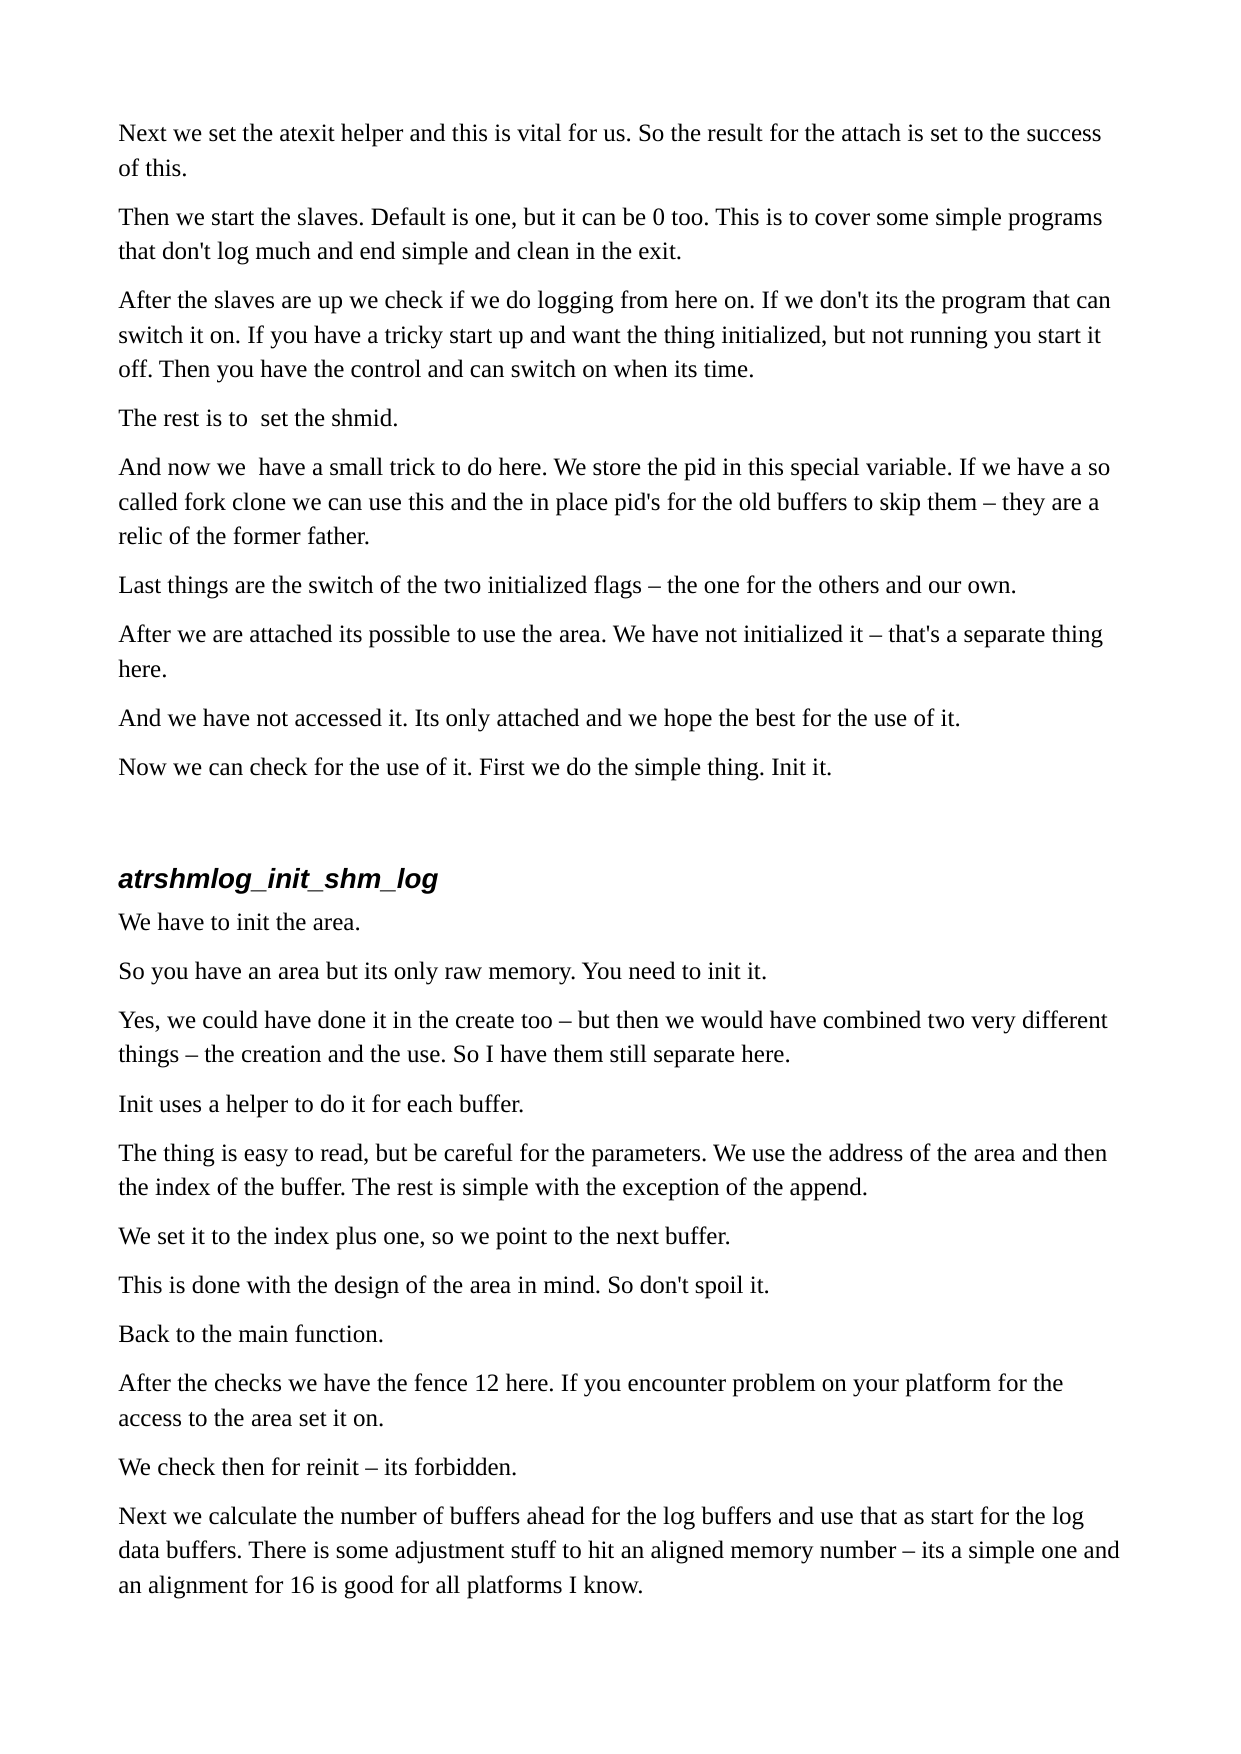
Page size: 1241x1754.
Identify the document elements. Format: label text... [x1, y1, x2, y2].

text And now we have a small trick to do here. We store the pid in this special variable. If we have a so called fork clone we can use this and the in place pid's for the old buffers to skip them – they are a relic of the former father. [118, 452, 1122, 550]
text We check then for reinit – its forbidden. [118, 1452, 1122, 1481]
text This is done with the design of the area in mind. So don't spoil it. [118, 1270, 1122, 1299]
text Now we can check for the use of it. First we do the simple thing. Init it. [118, 752, 1122, 781]
text Next we calculate the number of buffers ahead for the log buffers and use that as start for the log data buffers. There is some adjustment stuff to hit an aligned memory number – its a simple one and an alignment for 16 is good for all platforms I know. [118, 1501, 1122, 1599]
text And we have not accessed it. Its only attached and we hope the best for the use of it. [118, 703, 1122, 732]
text After the slaves are up we check if we do logging from here on. If we don't its the program that can switch it on. If you have a tricky start up and want the thing initialized, but not running you start it off. Then you have the control and can switch on when its time. [118, 285, 1122, 383]
text Then we start the slaves. Default is one, but it can be 0 too. This is to cover some simple programs that don't log much and end simple and clean in the exit. [118, 202, 1122, 265]
text We have to init the area. [118, 907, 1122, 936]
text The thing is easy to read, but be careful for the parameters. We use the address of the area and then the index of the buffer. The rest is simple with the exception of the append. [118, 1138, 1122, 1201]
text After the checks we have the fence 12 here. If you encounter problem on your platform for the access to the area set it on. [118, 1368, 1122, 1432]
text Last things are the switch of the two initialized flags – the one for the others and our own. [118, 570, 1122, 599]
text Init uses a helper to do it for each buffer. [118, 1089, 1122, 1117]
text Back to the main function. [118, 1319, 1122, 1348]
text Next we set the atexit helper and this is vital for us. So the result for the attach is set to the success of this. [118, 118, 1122, 181]
subtitle atrshmlog_init_shm_log [118, 863, 1122, 894]
text So you have an area but its only raw memory. You need to init it. [118, 956, 1122, 985]
text We set it to the index plus one, so we point to the next buffer. [118, 1221, 1122, 1250]
text Yes, we could have done it in the create too – but then we would have combined two very different things – the creation and the use. So I have them still separate here. [118, 1005, 1122, 1068]
text The rest is to set the shmid. [118, 403, 1122, 432]
text After we are attached its possible to use the area. We have not initialized it – that's a separate thing here. [118, 619, 1122, 683]
